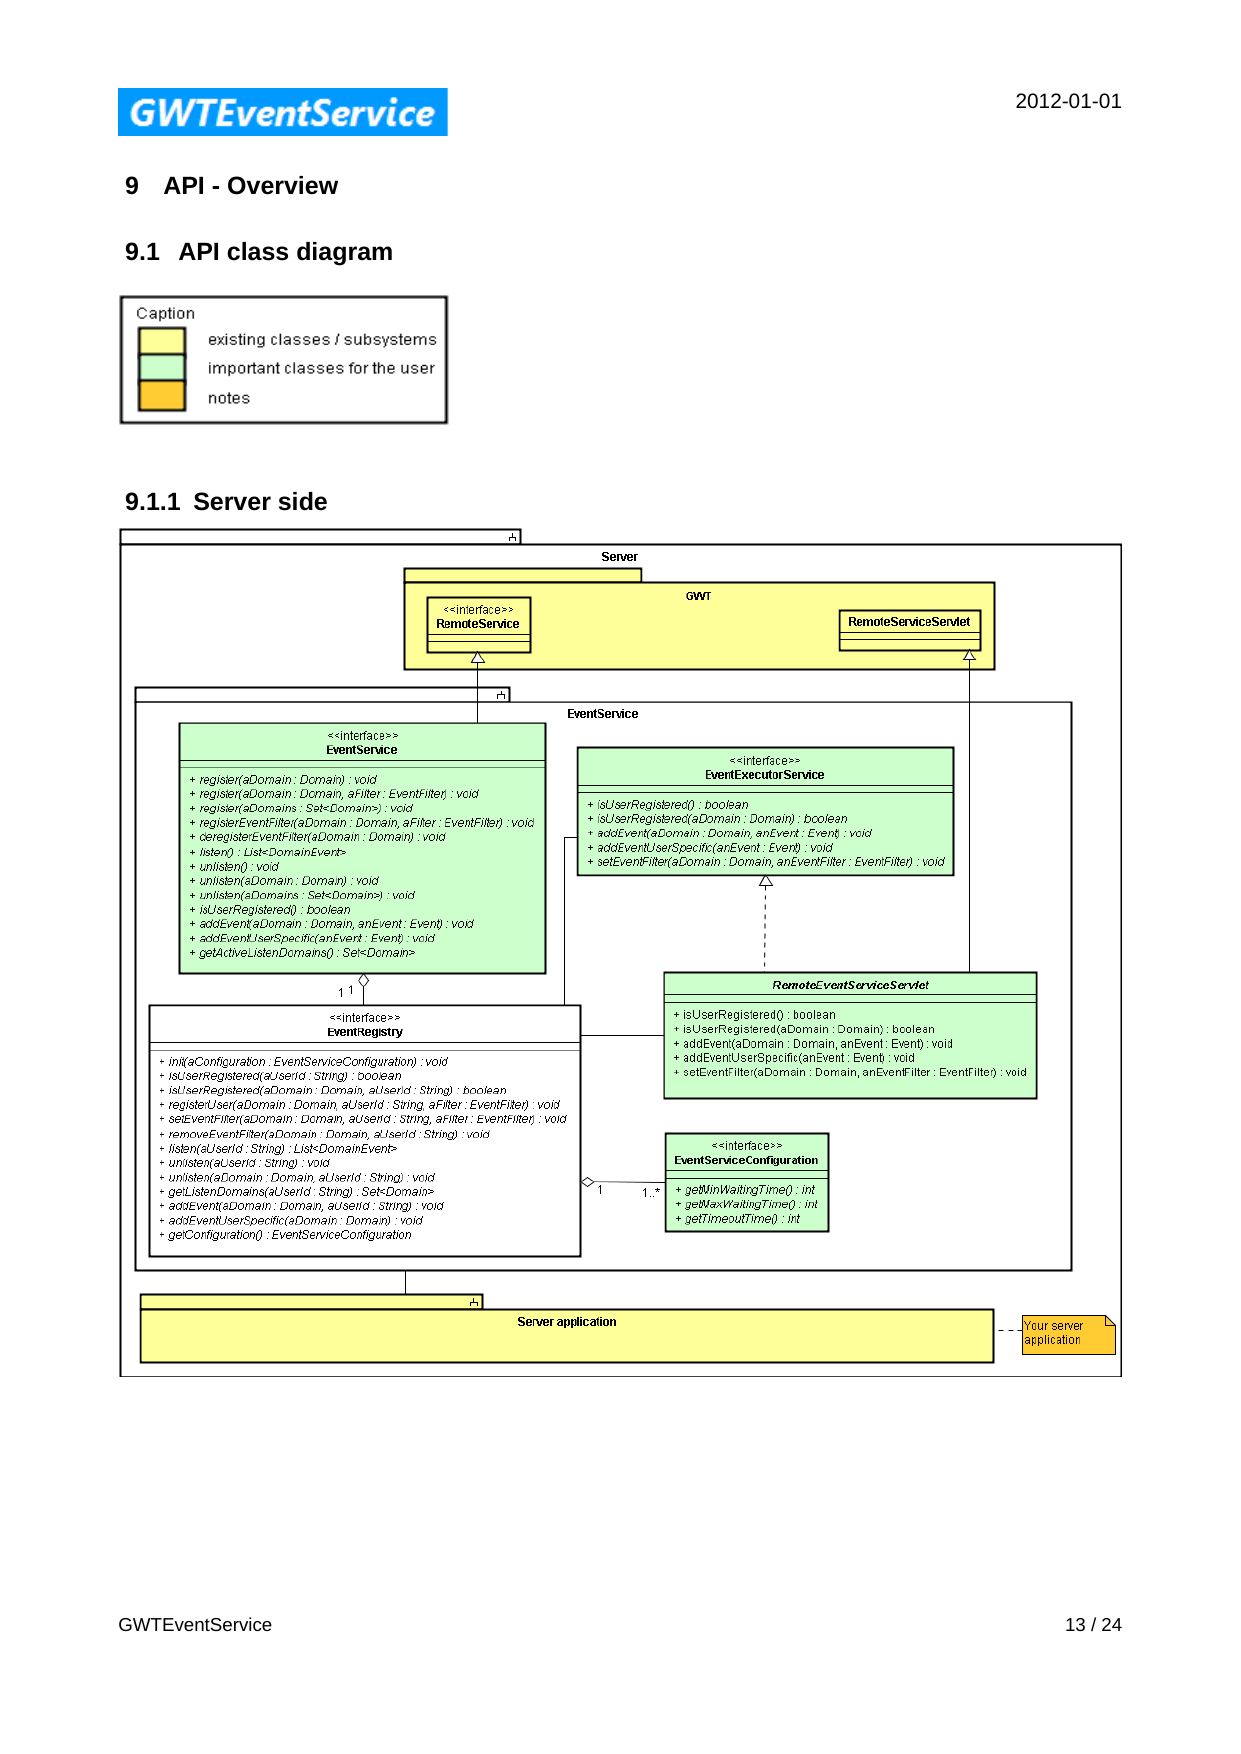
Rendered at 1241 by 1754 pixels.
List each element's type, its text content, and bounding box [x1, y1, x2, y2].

picture [118, 528, 1123, 1377]
picture [118, 88, 448, 136]
subtitle API - Overview [118, 171, 1122, 200]
subtitle Server side [118, 487, 1122, 516]
picture [118, 289, 457, 426]
subtitle API class diagram [118, 237, 1122, 266]
